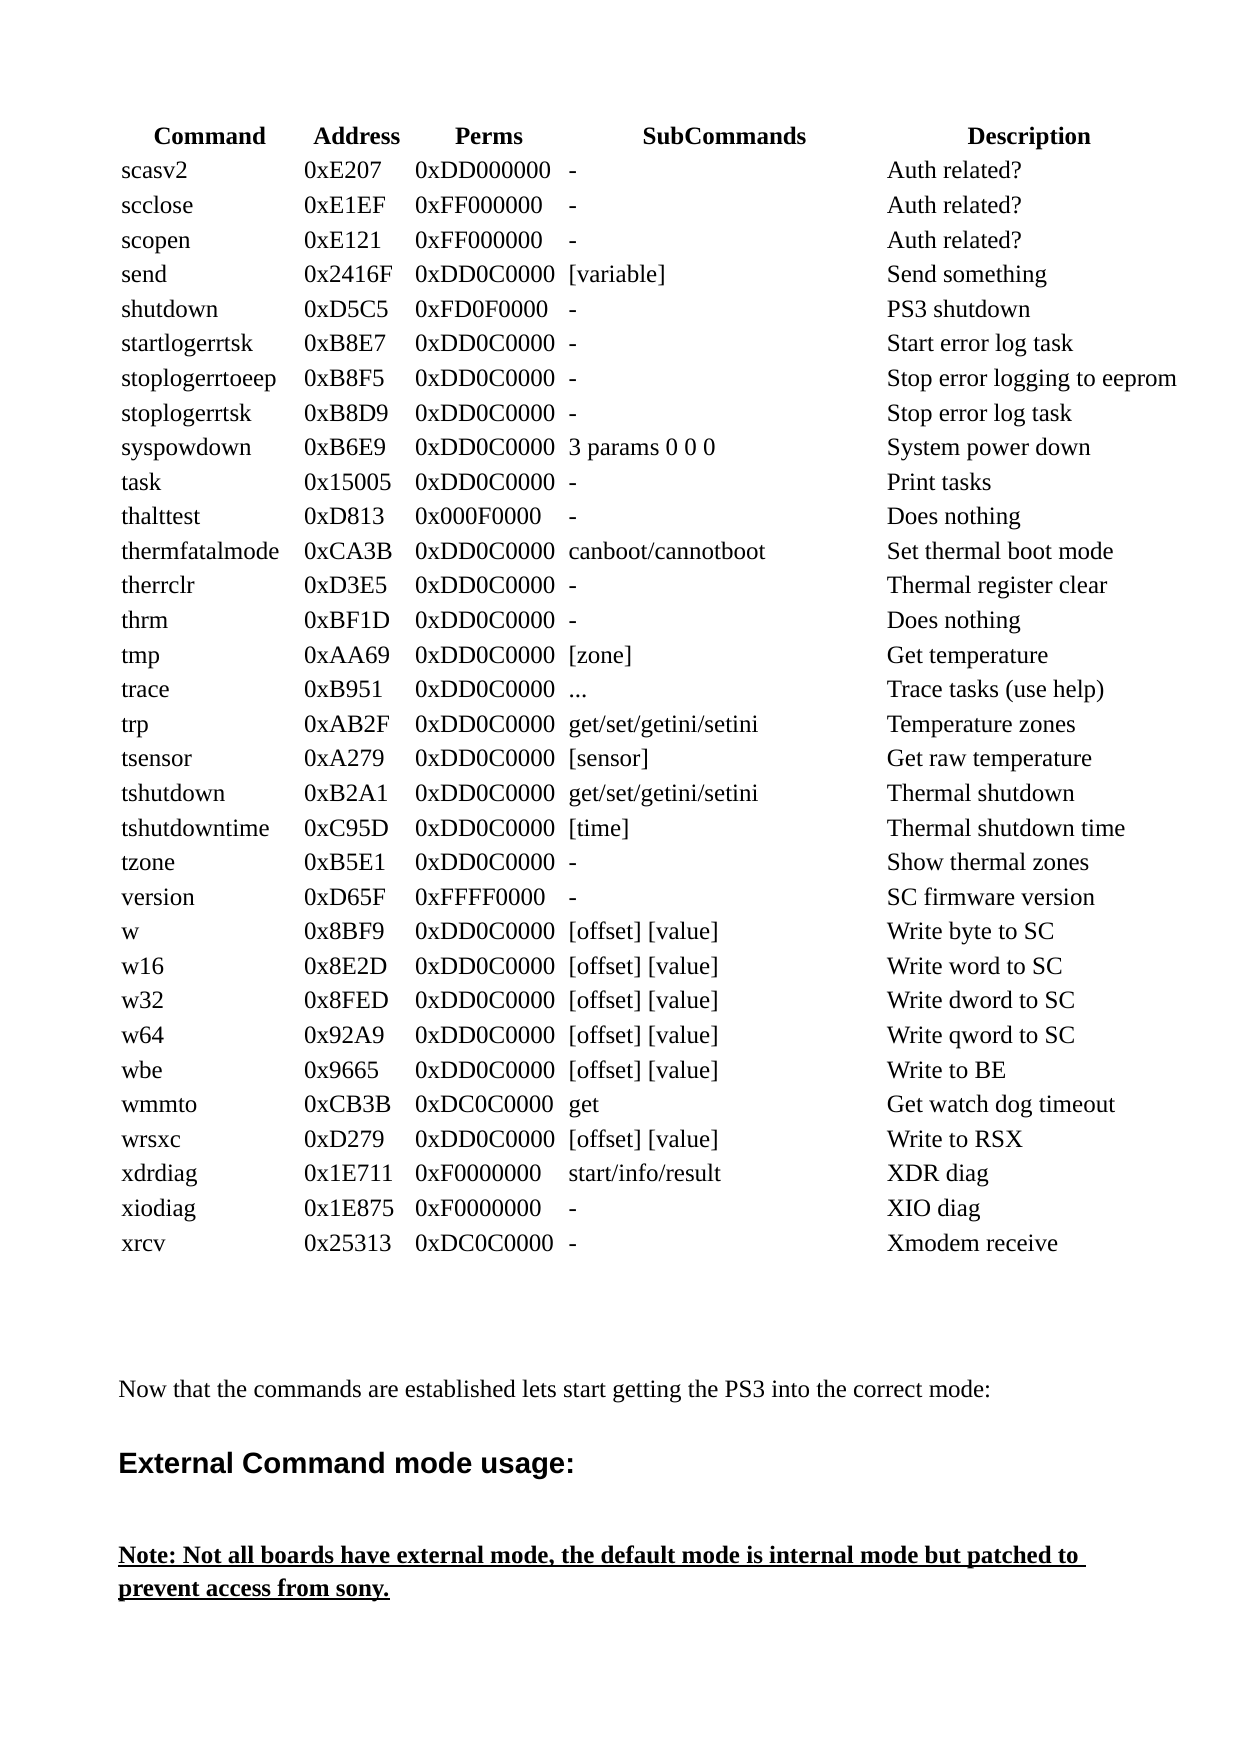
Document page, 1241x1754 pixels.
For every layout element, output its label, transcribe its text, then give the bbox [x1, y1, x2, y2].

table_cell 0xB2A1 [301, 775, 412, 810]
table_cell Xmodem receive [884, 1225, 1181, 1259]
table_cell syspowdown [118, 429, 301, 464]
table_cell thermfatalmode [118, 533, 301, 568]
table_cell 0xC95D [301, 810, 412, 844]
table_cell 0x000F0000 [412, 499, 565, 533]
table_cell - [565, 1225, 884, 1259]
table_cell 0xA279 [301, 741, 412, 775]
table_cell - [565, 395, 884, 429]
table_cell PS3 shutdown [884, 291, 1181, 326]
table_cell 0xDD0C0000 [412, 810, 565, 844]
table_cell xdrdiag [118, 1156, 301, 1190]
table_cell 0xDD0C0000 [412, 326, 565, 360]
table_cell tsensor [118, 741, 301, 775]
table_cell 0xDD0C0000 [412, 429, 565, 464]
table_cell Temperature zones [884, 706, 1181, 741]
table_cell 0xE121 [301, 222, 412, 256]
text Note: Not all boards have external mode, the default mode is internal mode but patched to prevent access from sony. [118, 1540, 1122, 1602]
table_cell get/set/getini/setini [565, 706, 884, 741]
table_cell Does nothing [884, 602, 1181, 637]
table_cell 0xDD0C0000 [412, 914, 565, 948]
table_header Perms [412, 118, 565, 153]
table_cell XIO diag [884, 1190, 1181, 1225]
table_cell 0xAA69 [301, 637, 412, 671]
table_cell 0xDD0C0000 [412, 948, 565, 983]
table_cell [sensor] [565, 741, 884, 775]
table_cell w32 [118, 983, 301, 1017]
table_cell 0xE207 [301, 153, 412, 187]
table_cell 0xB6E9 [301, 429, 412, 464]
table_cell get [565, 1086, 884, 1121]
table_cell Thermal shutdown [884, 775, 1181, 810]
table_cell Get raw temperature [884, 741, 1181, 775]
table_cell - [565, 1190, 884, 1225]
table_cell 0xDD0C0000 [412, 1052, 565, 1086]
table_cell 0xD279 [301, 1121, 412, 1156]
table_cell - [565, 291, 884, 326]
table_cell 0x9665 [301, 1052, 412, 1086]
table_cell 0x15005 [301, 464, 412, 498]
table_cell 0x25313 [301, 1225, 412, 1259]
table_cell Stop error logging to eeprom [884, 360, 1181, 395]
table_cell 0xDD0C0000 [412, 1017, 565, 1052]
table_cell 0xDD0C0000 [412, 706, 565, 741]
table_header Address [301, 118, 412, 153]
table_cell 0x1E875 [301, 1190, 412, 1225]
table_cell - [565, 464, 884, 498]
table_cell 0xB5E1 [301, 844, 412, 879]
table_cell XDR diag [884, 1156, 1181, 1190]
table_cell 0xB8F5 [301, 360, 412, 395]
table_cell tshutdown [118, 775, 301, 810]
table_cell therrclr [118, 568, 301, 602]
table_cell [offset] [value] [565, 1052, 884, 1086]
table_cell Trace tasks (use help) [884, 671, 1181, 706]
table_cell - [565, 153, 884, 187]
table_cell xiodiag [118, 1190, 301, 1225]
table_cell Auth related? [884, 153, 1181, 187]
table_cell 0xDC0C0000 [412, 1086, 565, 1121]
table_cell SC firmware version [884, 879, 1181, 913]
table_cell Write dword to SC [884, 983, 1181, 1017]
table_cell 3 params 0 0 0 [565, 429, 884, 464]
table_cell 0xDD000000 [412, 153, 565, 187]
table_cell startlogerrtsk [118, 326, 301, 360]
table_cell scclose [118, 187, 301, 222]
table_cell 0xDC0C0000 [412, 1225, 565, 1259]
table_cell canboot/cannotboot [565, 533, 884, 568]
table_cell - [565, 326, 884, 360]
table_cell 0xAB2F [301, 706, 412, 741]
table_cell 0xDD0C0000 [412, 533, 565, 568]
table_cell 0xF0000000 [412, 1156, 565, 1190]
table_cell 0xDD0C0000 [412, 637, 565, 671]
table_cell [offset] [value] [565, 914, 884, 948]
table_cell 0xFF000000 [412, 222, 565, 256]
table_cell 0xFF000000 [412, 187, 565, 222]
table_cell 0xDD0C0000 [412, 844, 565, 879]
table_cell 0xDD0C0000 [412, 1121, 565, 1156]
table_cell stoplogerrtsk [118, 395, 301, 429]
table_cell - [565, 187, 884, 222]
table_cell - [565, 360, 884, 395]
table_cell xrcv [118, 1225, 301, 1259]
table_cell Show thermal zones [884, 844, 1181, 879]
table_cell [offset] [value] [565, 948, 884, 983]
table_cell w64 [118, 1017, 301, 1052]
table_cell 0xB951 [301, 671, 412, 706]
table_cell Write byte to SC [884, 914, 1181, 948]
table_cell 0xCB3B [301, 1086, 412, 1121]
table_cell 0xDD0C0000 [412, 360, 565, 395]
table_cell Write qword to SC [884, 1017, 1181, 1052]
table_cell trp [118, 706, 301, 741]
table_cell - [565, 222, 884, 256]
table_cell tshutdowntime [118, 810, 301, 844]
table_cell Does nothing [884, 499, 1181, 533]
table_cell get/set/getini/setini [565, 775, 884, 810]
table_cell 0xDD0C0000 [412, 256, 565, 291]
table_cell ... [565, 671, 884, 706]
table_cell thrm [118, 602, 301, 637]
table_header Description [884, 118, 1181, 153]
table_cell Auth related? [884, 187, 1181, 222]
table_cell 0x92A9 [301, 1017, 412, 1052]
table_cell 0xDD0C0000 [412, 602, 565, 637]
table_cell 0xF0000000 [412, 1190, 565, 1225]
table_cell 0xD65F [301, 879, 412, 913]
table_cell Thermal register clear [884, 568, 1181, 602]
table_cell 0xDD0C0000 [412, 741, 565, 775]
table_cell 0xFD0F0000 [412, 291, 565, 326]
table_header Command [118, 118, 301, 153]
table_cell wrsxc [118, 1121, 301, 1156]
table_cell w [118, 914, 301, 948]
table_cell 0x8E2D [301, 948, 412, 983]
table_cell tzone [118, 844, 301, 879]
table_cell 0x8FED [301, 983, 412, 1017]
table_cell 0xD5C5 [301, 291, 412, 326]
table_cell 0x8BF9 [301, 914, 412, 948]
table_cell start/info/result [565, 1156, 884, 1190]
table_cell [zone] [565, 637, 884, 671]
table_cell 0xDD0C0000 [412, 395, 565, 429]
table_cell Get temperature [884, 637, 1181, 671]
table_cell Write to RSX [884, 1121, 1181, 1156]
table_cell Write to BE [884, 1052, 1181, 1086]
text Now that the commands are established lets start getting the PS3 into the correct mode: [118, 1374, 1122, 1403]
table_cell shutdown [118, 291, 301, 326]
table_cell Write word to SC [884, 948, 1181, 983]
table_cell 0xD3E5 [301, 568, 412, 602]
table_cell - [565, 602, 884, 637]
table_cell wmmto [118, 1086, 301, 1121]
table_cell [variable] [565, 256, 884, 291]
table_cell task [118, 464, 301, 498]
table_cell stoplogerrtoeep [118, 360, 301, 395]
subtitle External Command mode usage: [118, 1446, 1122, 1480]
table_cell Auth related? [884, 222, 1181, 256]
table_cell send [118, 256, 301, 291]
table_cell Set thermal boot mode [884, 533, 1181, 568]
table_cell Send something [884, 256, 1181, 291]
table_cell 0xDD0C0000 [412, 568, 565, 602]
table_cell wbe [118, 1052, 301, 1086]
table_cell w16 [118, 948, 301, 983]
table_cell 0x1E711 [301, 1156, 412, 1190]
table_header SubCommands [565, 118, 884, 153]
table_cell - [565, 879, 884, 913]
table_cell [offset] [value] [565, 1017, 884, 1052]
table_cell 0xFFFF0000 [412, 879, 565, 913]
table_cell 0x2416F [301, 256, 412, 291]
table_cell Start error log task [884, 326, 1181, 360]
table_cell Get watch dog timeout [884, 1086, 1181, 1121]
table_cell - [565, 568, 884, 602]
table_cell Stop error log task [884, 395, 1181, 429]
table_cell System power down [884, 429, 1181, 464]
table_cell Thermal shutdown time [884, 810, 1181, 844]
table_cell - [565, 844, 884, 879]
table_cell - [565, 499, 884, 533]
table_cell [offset] [value] [565, 1121, 884, 1156]
table_cell version [118, 879, 301, 913]
table_cell [time] [565, 810, 884, 844]
table_cell 0xE1EF [301, 187, 412, 222]
table_cell 0xB8E7 [301, 326, 412, 360]
table_cell 0xDD0C0000 [412, 983, 565, 1017]
table_cell scasv2 [118, 153, 301, 187]
table_cell 0xDD0C0000 [412, 775, 565, 810]
table_cell Print tasks [884, 464, 1181, 498]
table_cell 0xDD0C0000 [412, 671, 565, 706]
table_cell [offset] [value] [565, 983, 884, 1017]
table_cell 0xB8D9 [301, 395, 412, 429]
table_cell 0xBF1D [301, 602, 412, 637]
table_cell 0xCA3B [301, 533, 412, 568]
table_cell tmp [118, 637, 301, 671]
table_cell scopen [118, 222, 301, 256]
table_cell 0xD813 [301, 499, 412, 533]
table_cell trace [118, 671, 301, 706]
table_cell thalttest [118, 499, 301, 533]
table_cell 0xDD0C0000 [412, 464, 565, 498]
